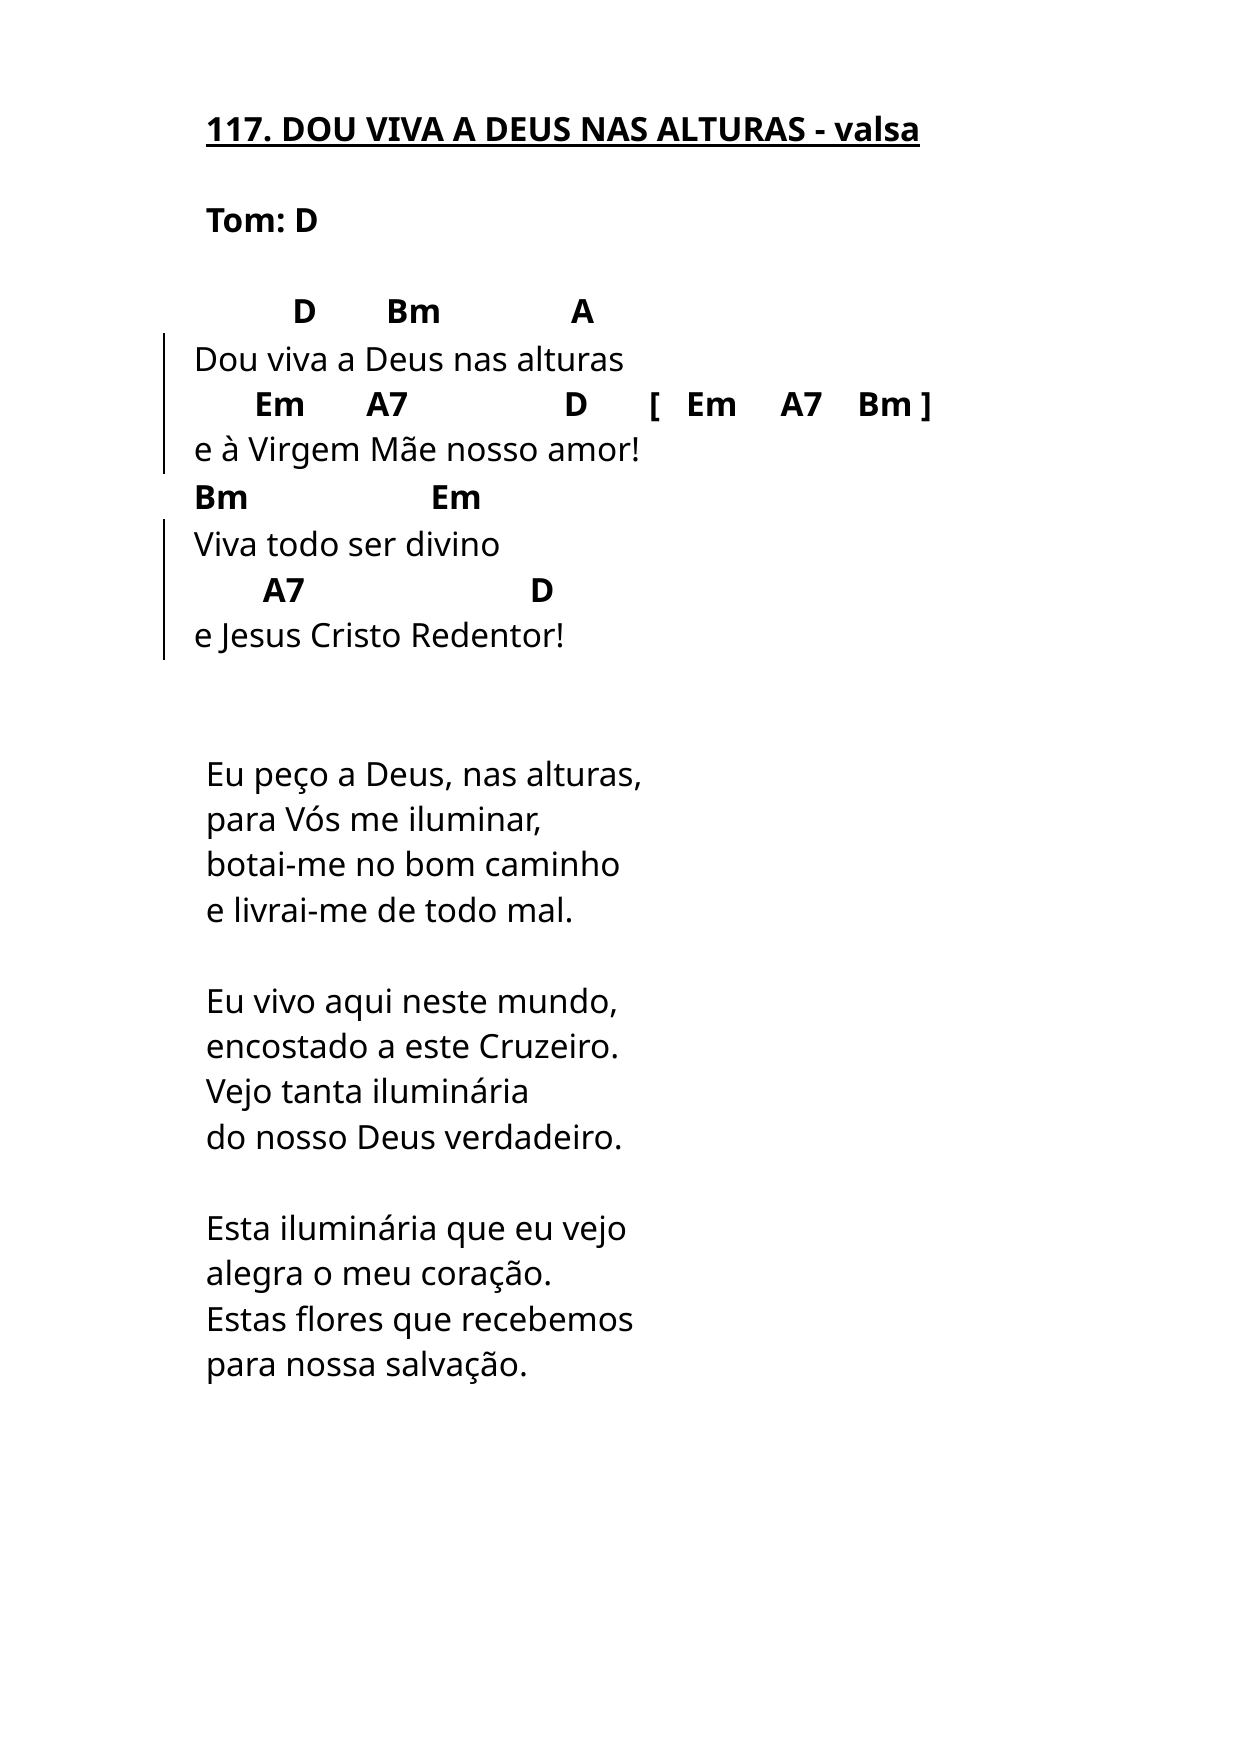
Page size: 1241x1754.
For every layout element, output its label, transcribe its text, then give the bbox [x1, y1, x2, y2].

table_cell Viva todo ser divino A7 D e Jesus Cristo Redentor! [165, 521, 1050, 657]
text Eu peço a Deus, nas alturas, [177, 750, 1063, 796]
subtitle Tom: D [177, 197, 1063, 242]
subtitle 117. DOU VIVA A DEUS NAS ALTURAS - valsa [177, 106, 1063, 152]
table_header Dou viva a Deus nas alturas Em A7 D [ Em A7 Bm ] e à Virgem Mãe nosso amor! [165, 335, 1050, 472]
text botai-me no bom caminho [177, 841, 1063, 887]
text para Vós me iluminar, [177, 796, 1063, 841]
text para nossa salvação. [177, 1341, 1063, 1386]
text encostado a este Cruzeiro. [177, 1023, 1063, 1068]
text Vejo tanta iluminária [177, 1068, 1063, 1114]
table_cell Bm Em [164, 474, 1050, 519]
text Estas flores que recebemos [177, 1295, 1063, 1341]
text Esta iluminária que eu vejo [177, 1204, 1063, 1250]
text do nosso Deus verdadeiro. [177, 1114, 1063, 1159]
subtitle D Bm A [177, 288, 1063, 333]
text Eu vivo aqui neste mundo, [177, 977, 1063, 1023]
text alegra o meu coração. [177, 1250, 1063, 1295]
text e livrai-me de todo mal. [177, 887, 1063, 932]
